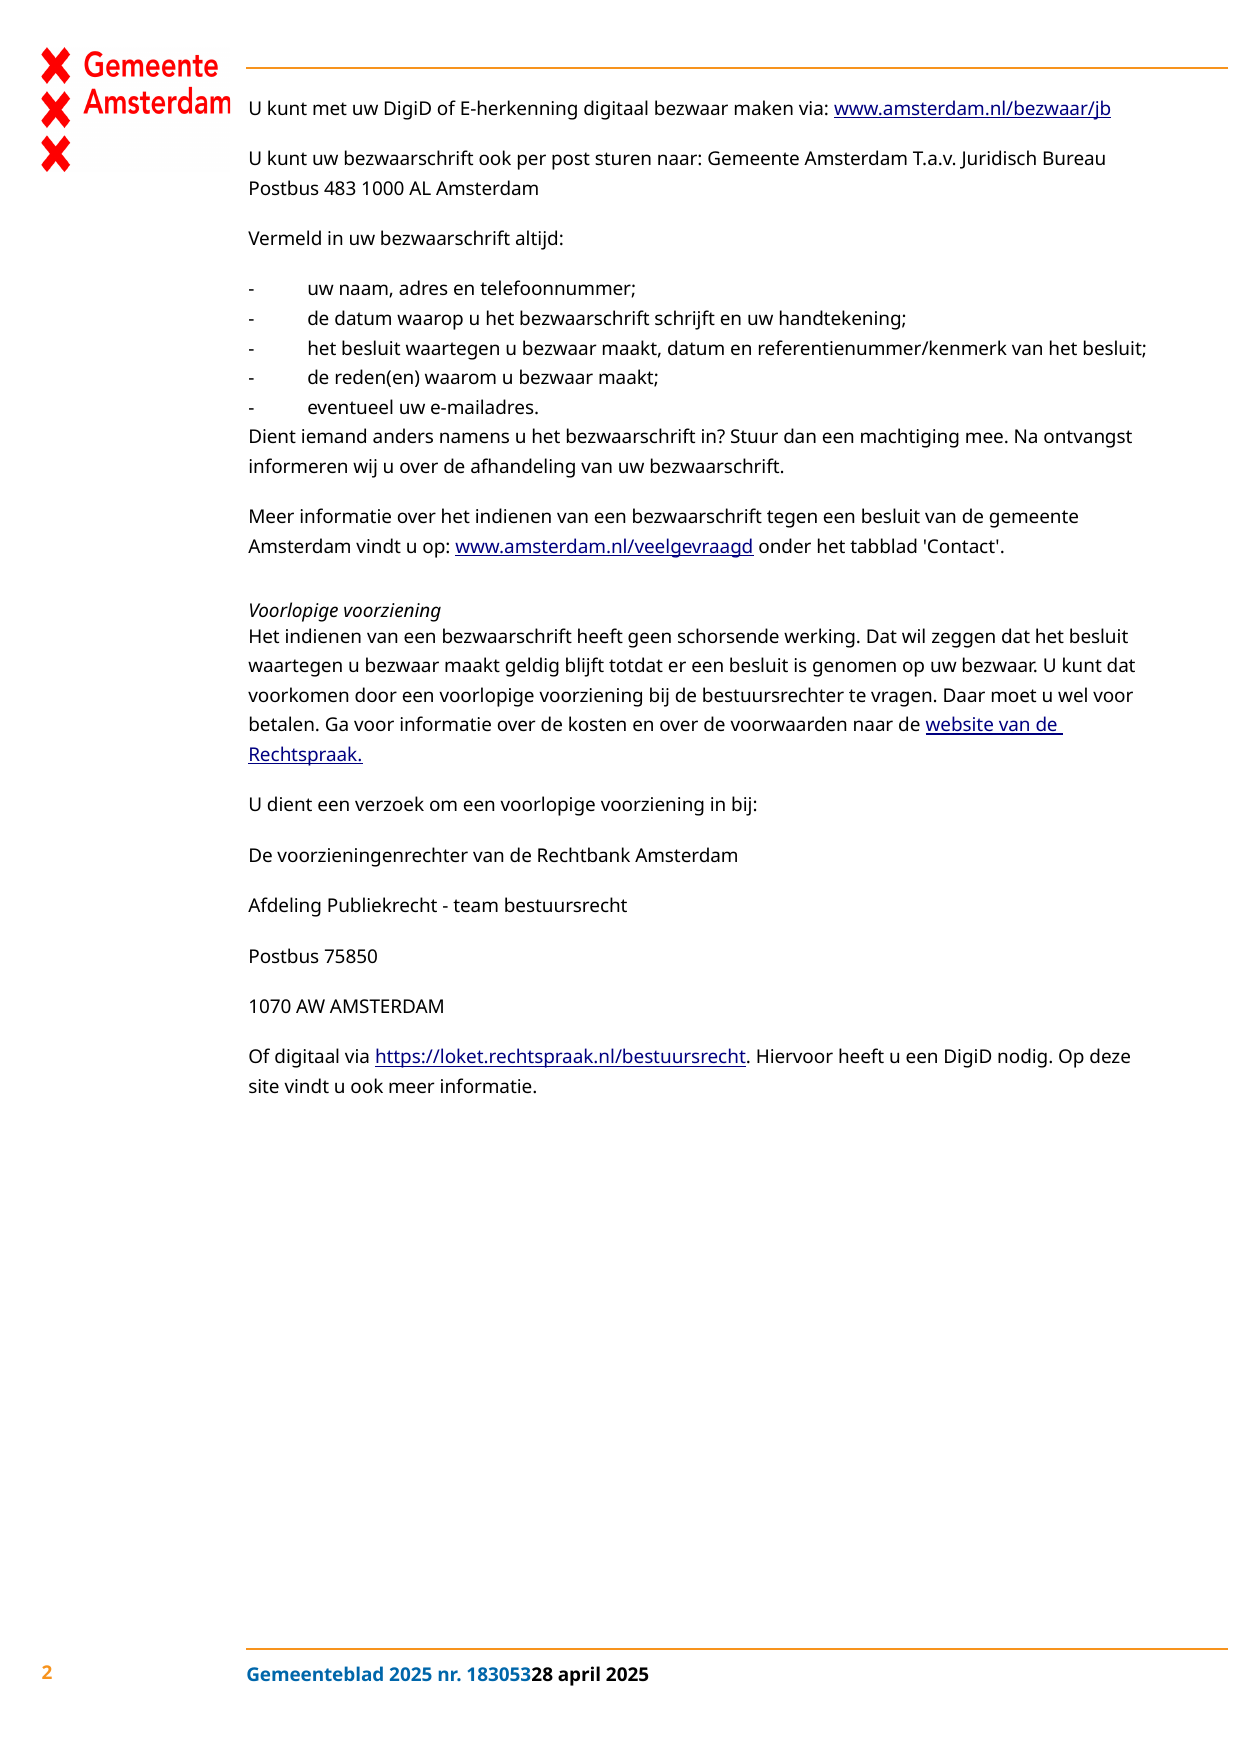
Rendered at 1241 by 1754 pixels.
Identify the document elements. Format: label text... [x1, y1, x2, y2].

text U dient een verzoek om een voorlopige voorziening in bij: [248, 792, 1152, 817]
text U kunt met uw DigiD of E-herkenning digitaal bezwaar maken via: www.amsterdam.nl/bezwaar/jb [248, 95, 1152, 121]
text Meer informatie over het indienen van een bezwaarschrift tegen een besluit van de gemeente Amsterdam vindt u op: www.amsterdam.nl/veelgevraagd onder het tabblad 'Contact'. [248, 503, 1152, 559]
text Het indienen van een bezwaarschrift heeft geen schorsende werking. Dat wil zeggen dat het besluit waartegen u bezwaar maakt geldig blijft totdat er een besluit is genomen op uw bezwaar. U kunt dat voorkomen door een voorlopige voorziening bij de bestuursrechter te vragen. Daar moet u wel voor betalen. Ga voor informatie over de kosten en over de voorwaarden naar de website van de Rechtspraak. [248, 623, 1152, 767]
text Afdeling Publiekrecht - team bestuursrecht [248, 892, 1152, 918]
text Of digitaal via https://loket.rechtspraak.nl/bestuursrecht. Hiervoor heeft u een DigiD nodig. Op deze site vindt u ook meer informatie. [248, 1044, 1152, 1099]
text De voorzieningenrechter van de Rechtbank Amsterdam [248, 842, 1152, 868]
text Vermeld in uw bezwaarschrift altijd: [248, 225, 1152, 251]
text U kunt uw bezwaarschrift ook per post sturen naar: Gemeente Amsterdam T.a.v. Juridisch Bureau Postbus 483 1000 AL Amsterdam [248, 145, 1152, 201]
list eventueel uw e-mailadres. [248, 394, 1152, 420]
list de reden(en) waarom u bezwaar maakt; [248, 364, 1152, 390]
list het besluit waartegen u bezwaar maakt, datum en referentienummer/kenmerk van het besluit; [248, 335, 1152, 361]
picture [41, 47, 231, 172]
text Dient iemand anders namens u het bezwaarschrift in? Stuur dan een machtiging mee. Na ontvangst informeren wij u over de afhandeling van uw bezwaarschrift. [248, 423, 1152, 479]
text Voorlopige voorziening [248, 597, 1152, 623]
list de datum waarop u het bezwaarschrift schrijft en uw handtekening; [248, 305, 1152, 331]
text Postbus 75850 [248, 943, 1152, 968]
list uw naam, adres en telefoonnummer; [248, 276, 1152, 301]
text 1070 AW AMSTERDAM [248, 993, 1152, 1019]
